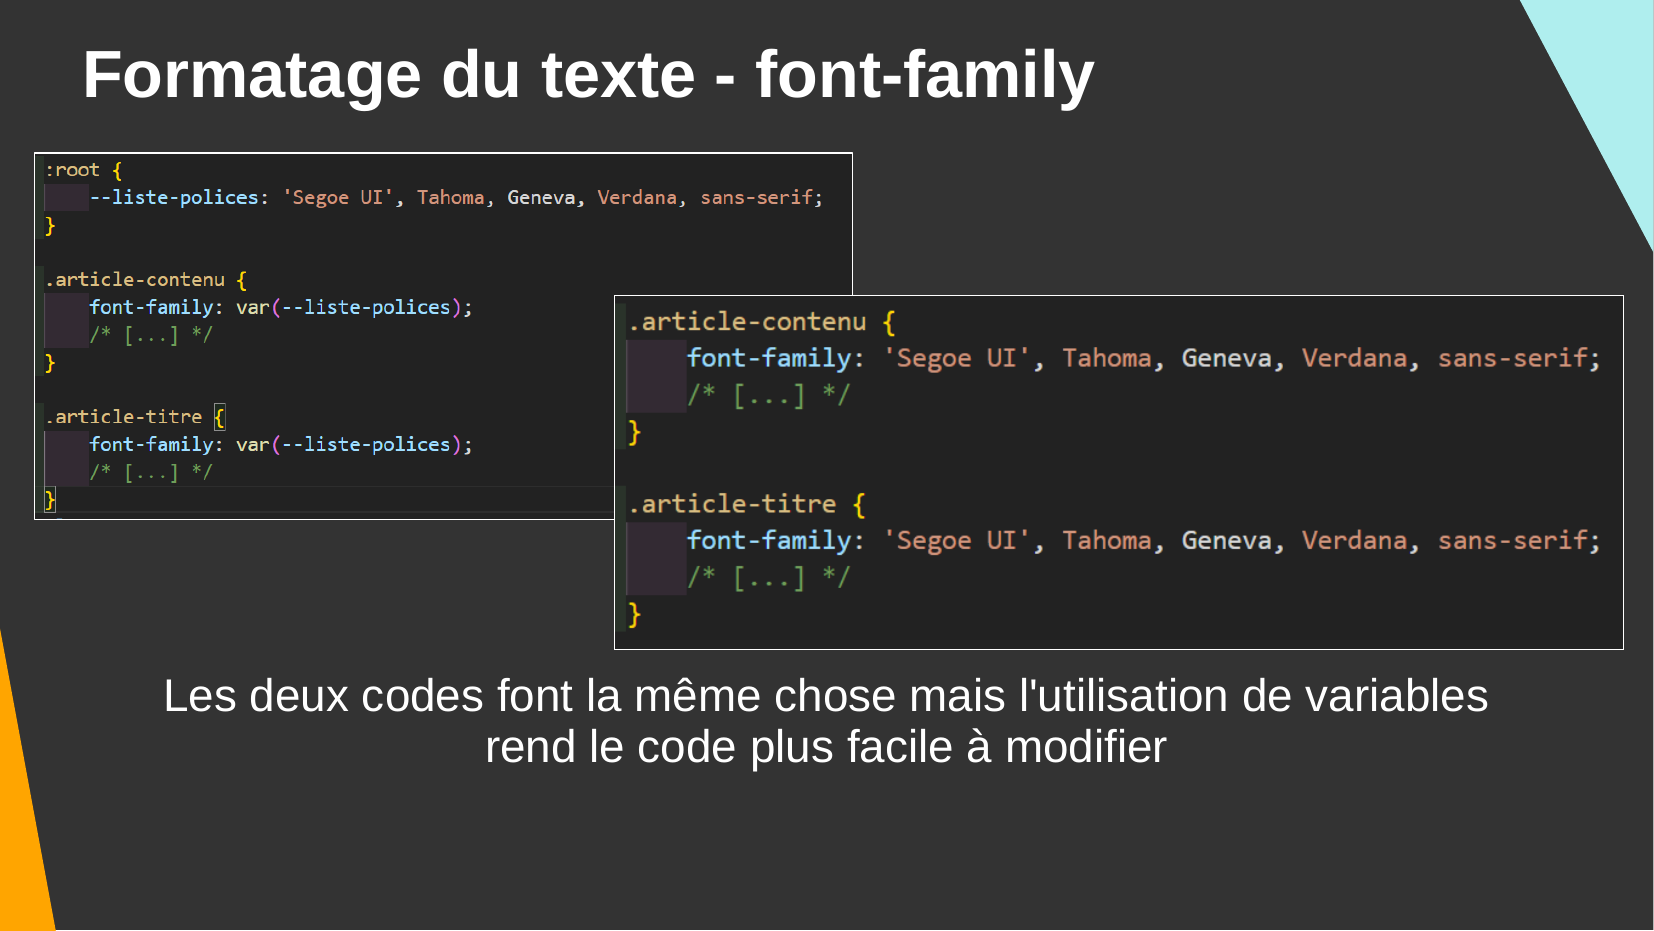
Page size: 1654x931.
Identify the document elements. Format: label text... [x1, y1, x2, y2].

picture [35, 153, 1624, 650]
title Formatage du texte - font-family [82, 37, 1571, 114]
text_box [1519, 0, 1654, 254]
title Les deux codes font la même chose mais l'utilisation de variables rend le code plus facile à modifier [126, 670, 1527, 773]
text_box [0, 628, 56, 931]
